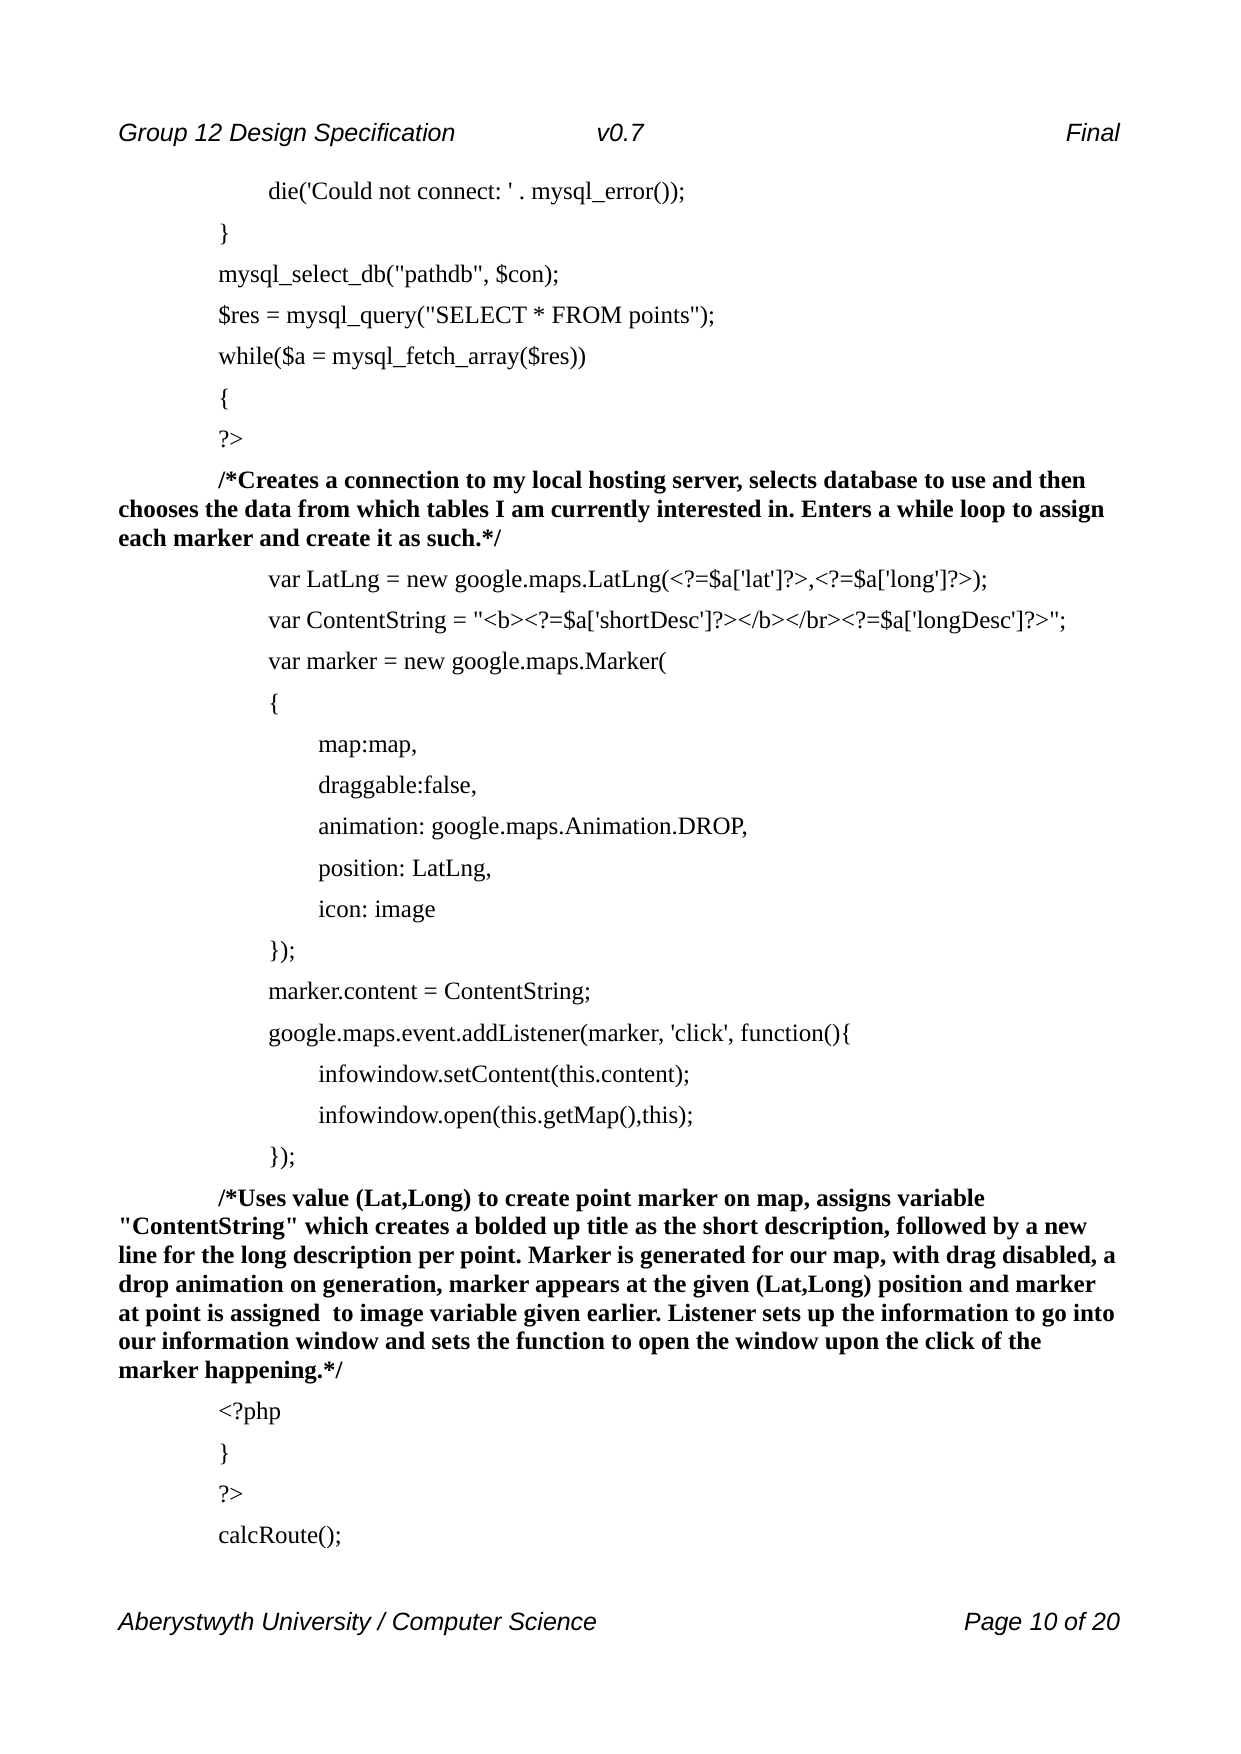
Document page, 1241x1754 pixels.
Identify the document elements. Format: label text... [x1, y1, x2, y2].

text mysql_select_db("pathdb", $con); [118, 259, 1122, 288]
text icon: image [118, 894, 1122, 923]
text }); [118, 935, 1122, 964]
text calcRoute(); [118, 1520, 1122, 1549]
text infowindow.setContent(this.content); [118, 1059, 1122, 1088]
text }); [118, 1141, 1122, 1170]
text map:map, [118, 729, 1122, 758]
text { [118, 688, 1122, 716]
text /*Uses value (Lat,Long) to create point marker on map, assigns variable "ContentString" which creates a bolded up title as the short description, followed by a new line for the long description per point. Marker is generated for our map, with drag disabled, a drop animation on generation, marker appears at the given (Lat,Long) position and marker at point is assigned to image variable given earlier. Listener sets up the information to go into our information window and sets the function to open the window upon the click of the marker happening.*/ [118, 1183, 1122, 1384]
text ?> [118, 1479, 1122, 1508]
text marker.content = ContentString; [118, 976, 1122, 1005]
text google.maps.event.addListener(marker, 'click', function(){ [118, 1018, 1122, 1046]
text } [118, 218, 1122, 246]
text animation: google.maps.Animation.DROP, [118, 811, 1122, 840]
text } [118, 1438, 1122, 1466]
text ?> [118, 424, 1122, 453]
text while($a = mysql_fetch_array($res)) [118, 341, 1122, 370]
text var ContentString = "<b><?=$a['shortDesc']?></b></br><?=$a['longDesc']?>"; [118, 605, 1122, 634]
text $res = mysql_query("SELECT * FROM points"); [118, 300, 1122, 329]
text position: LatLng, [118, 853, 1122, 881]
text var marker = new google.maps.Marker( [118, 646, 1122, 675]
text <?php [118, 1396, 1122, 1425]
text { [118, 383, 1122, 411]
text die('Could not connect: ' . mysql_error()); [118, 176, 1122, 205]
text var LatLng = new google.maps.LatLng(<?=$a['lat']?>,<?=$a['long']?>); [118, 564, 1122, 593]
text draggable:false, [118, 770, 1122, 799]
text /*Creates a connection to my local hosting server, selects database to use and then chooses the data from which tables I am currently interested in. Enters a while loop to assign each marker and create it as such.*/ [118, 465, 1122, 551]
text infowindow.open(this.getMap(),this); [118, 1100, 1122, 1129]
